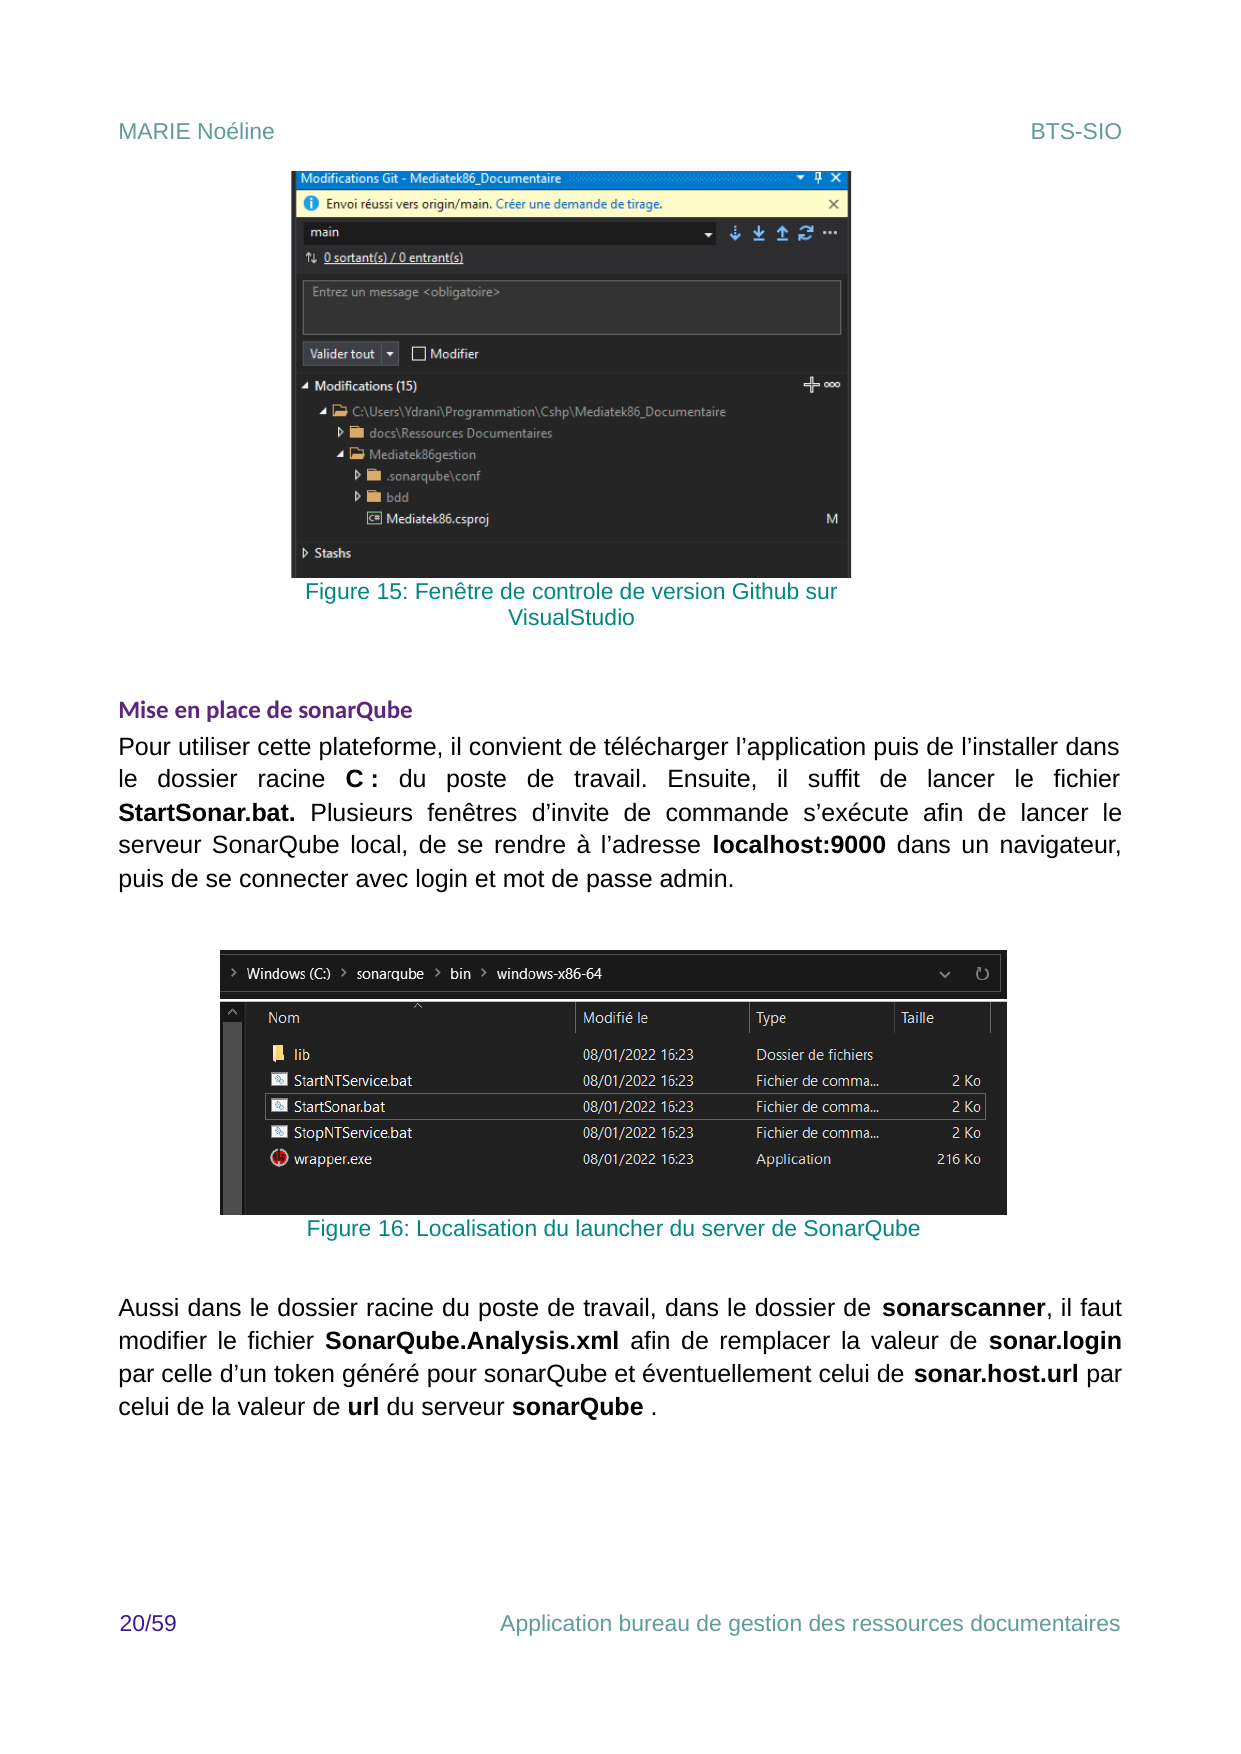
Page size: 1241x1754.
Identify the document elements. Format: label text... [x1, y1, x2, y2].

subtitle Mise en place de sonarQube [118, 695, 1122, 725]
picture [291, 171, 852, 578]
text Aussi dans le dossier racine du poste de travail, dans le dossier de sonarscanner, il faut modifier le fichier SonarQube.Analysis.xml afin de remplacer la valeur de sonar.login par celle d’un token généré pour sonarQube et éventuellement celui de sonar.host.url par celui de la valeur de url du serveur sonarQube . [118, 1293, 1122, 1421]
picture [220, 950, 1007, 1215]
text Figure 15: Fenêtre de controle de version Github sur VisualStudio [291, 578, 851, 630]
text Pour utiliser cette plateforme, il convient de télécharger l’application puis de l’installer dans le dossier racine C : du poste de travail. Ensuite, il suffit de lancer le fichier StartSonar.bat. Plusieurs fenêtres d’invite de commande s’exécute afin de lancer le serveur SonarQube local, de se rendre à l’adresse localhost:9000 dans un navigateur, puis de se connecter avec login et mot de passe admin. [118, 731, 1122, 892]
text Figure 16: Localisation du launcher du server de SonarQube [220, 1215, 1007, 1241]
